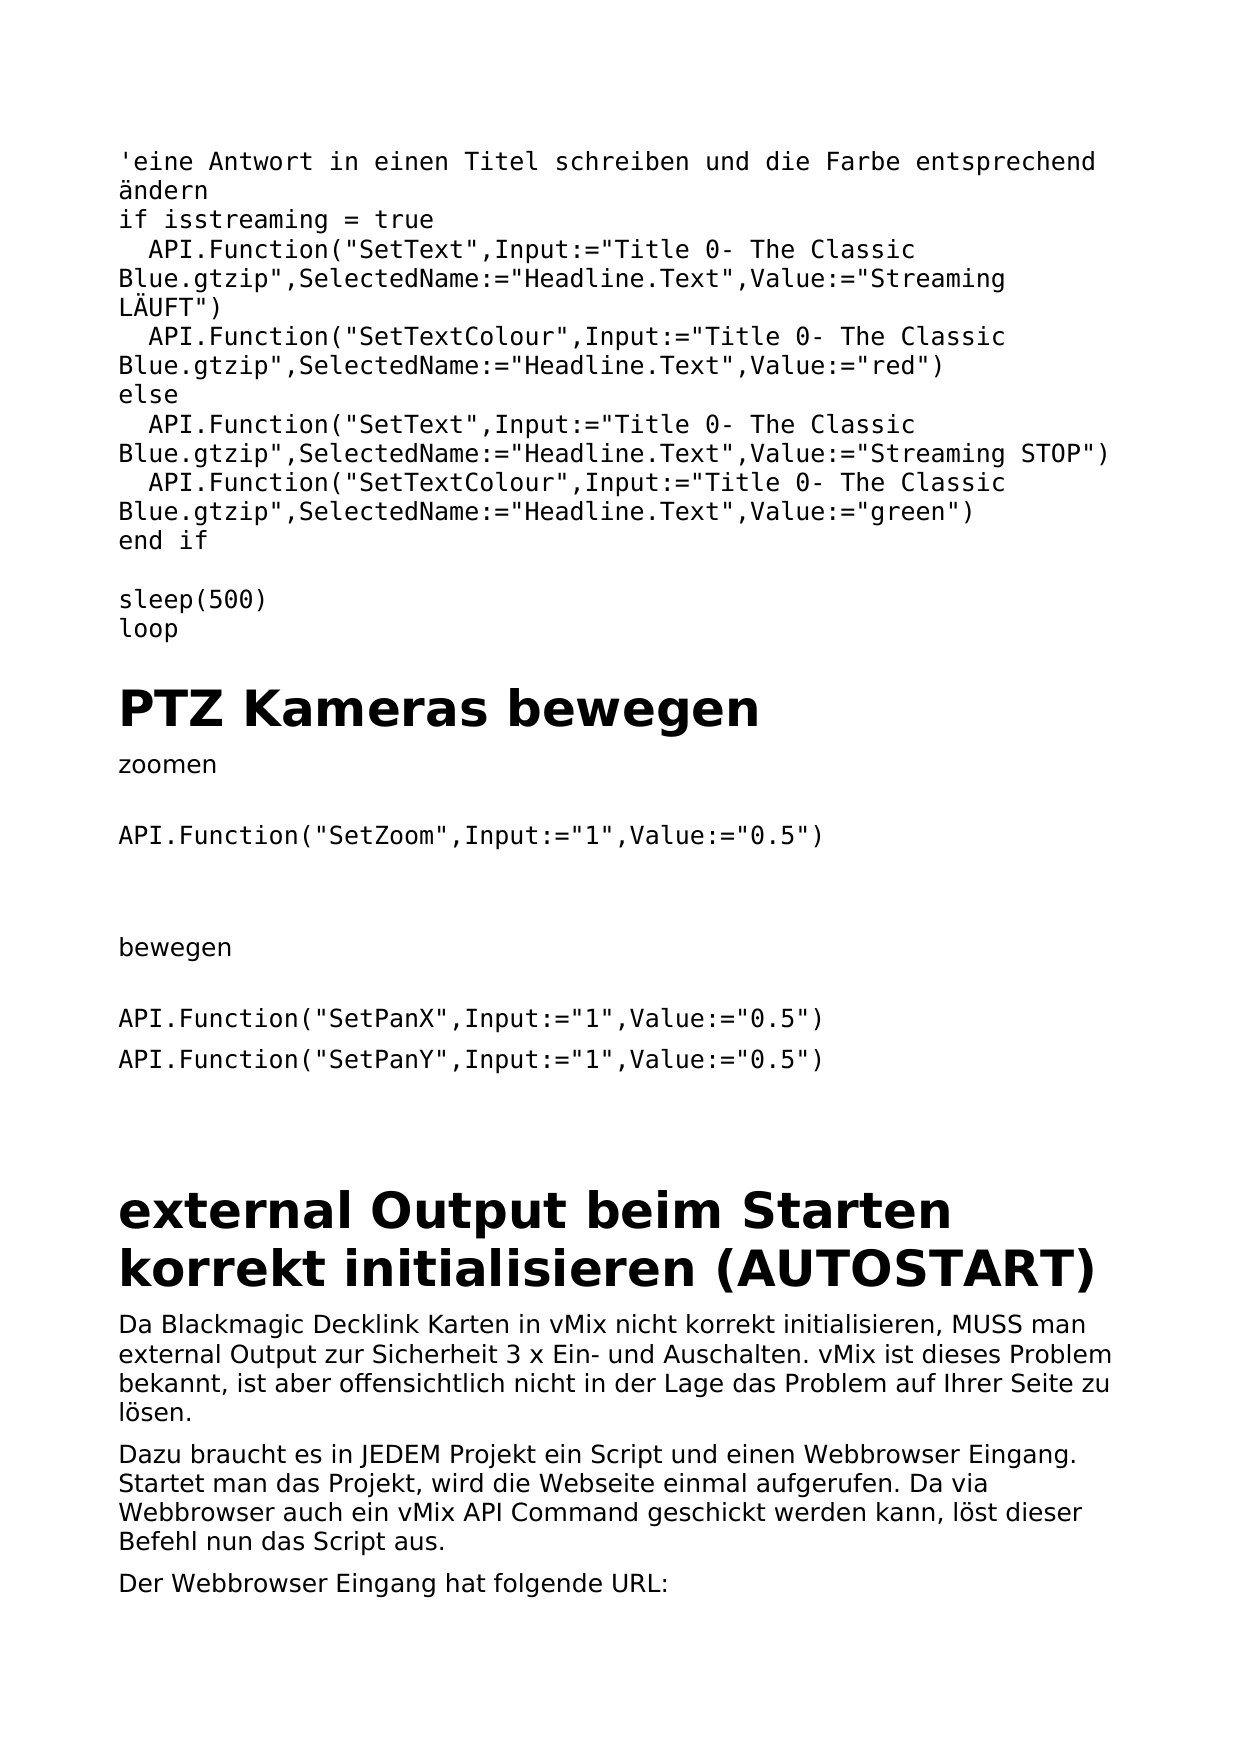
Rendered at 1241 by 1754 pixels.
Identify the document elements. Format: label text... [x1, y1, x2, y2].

text bewegen [118, 933, 1122, 992]
text Der Webbrowser Eingang hat folgende URL: [118, 1569, 1122, 1627]
text API.Function("SetZoom",Input:="1",Value:="0.5") [118, 821, 1122, 851]
text 'eine Antwort in einen Titel schreiben und die Farbe entsprechend ändern if isstreaming = true API.Function("SetText",Input:="Title 0- The Classic Blue.gtzip",SelectedName:="Headline.Text",Value:="Streaming LÄUFT") API.Function("SetTextColour",Input:="Title 0- The Classic Blue.gtzip",SelectedName:="Headline.Text",Value:="red") else API.Function("SetText",Input:="Title 0- The Classic Blue.gtzip",SelectedName:="Headline.Text",Value:="Streaming STOP") API.Function("SetTextColour",Input:="Title 0- The Classic Blue.gtzip",SelectedName:="Headline.Text",Value:="green") end if sleep(500) loop [118, 118, 1122, 643]
text Dazu braucht es in JEDEM Projekt ein Script und einen Webbrowser Eingang. Startet man das Projekt, wird die Webseite einmal aufgerufen. Da via Webbrowser auch ein vMix API Command geschickt werden kann, löst dieser Befehl nun das Script aus. [118, 1440, 1122, 1557]
subtitle external Output beim Starten korrekt initialisieren (AUTOSTART) [118, 1182, 1122, 1298]
text Da Blackmagic Decklink Karten in vMix nicht korrekt initialisieren, MUSS man external Output zur Sicherheit 3 x Ein- und Auschalten. vMix ist dieses Problem bekannt, ist aber offensichtlich nicht in der Lage das Problem auf Ihrer Seite zu lösen. [118, 1311, 1122, 1427]
subtitle PTZ Kameras bewegen [118, 680, 1122, 738]
text API.Function("SetPanY",Input:="1",Value:="0.5") [118, 1045, 1122, 1074]
text API.Function("SetPanX",Input:="1",Value:="0.5") [118, 1004, 1122, 1033]
text zoomen [118, 751, 1122, 809]
